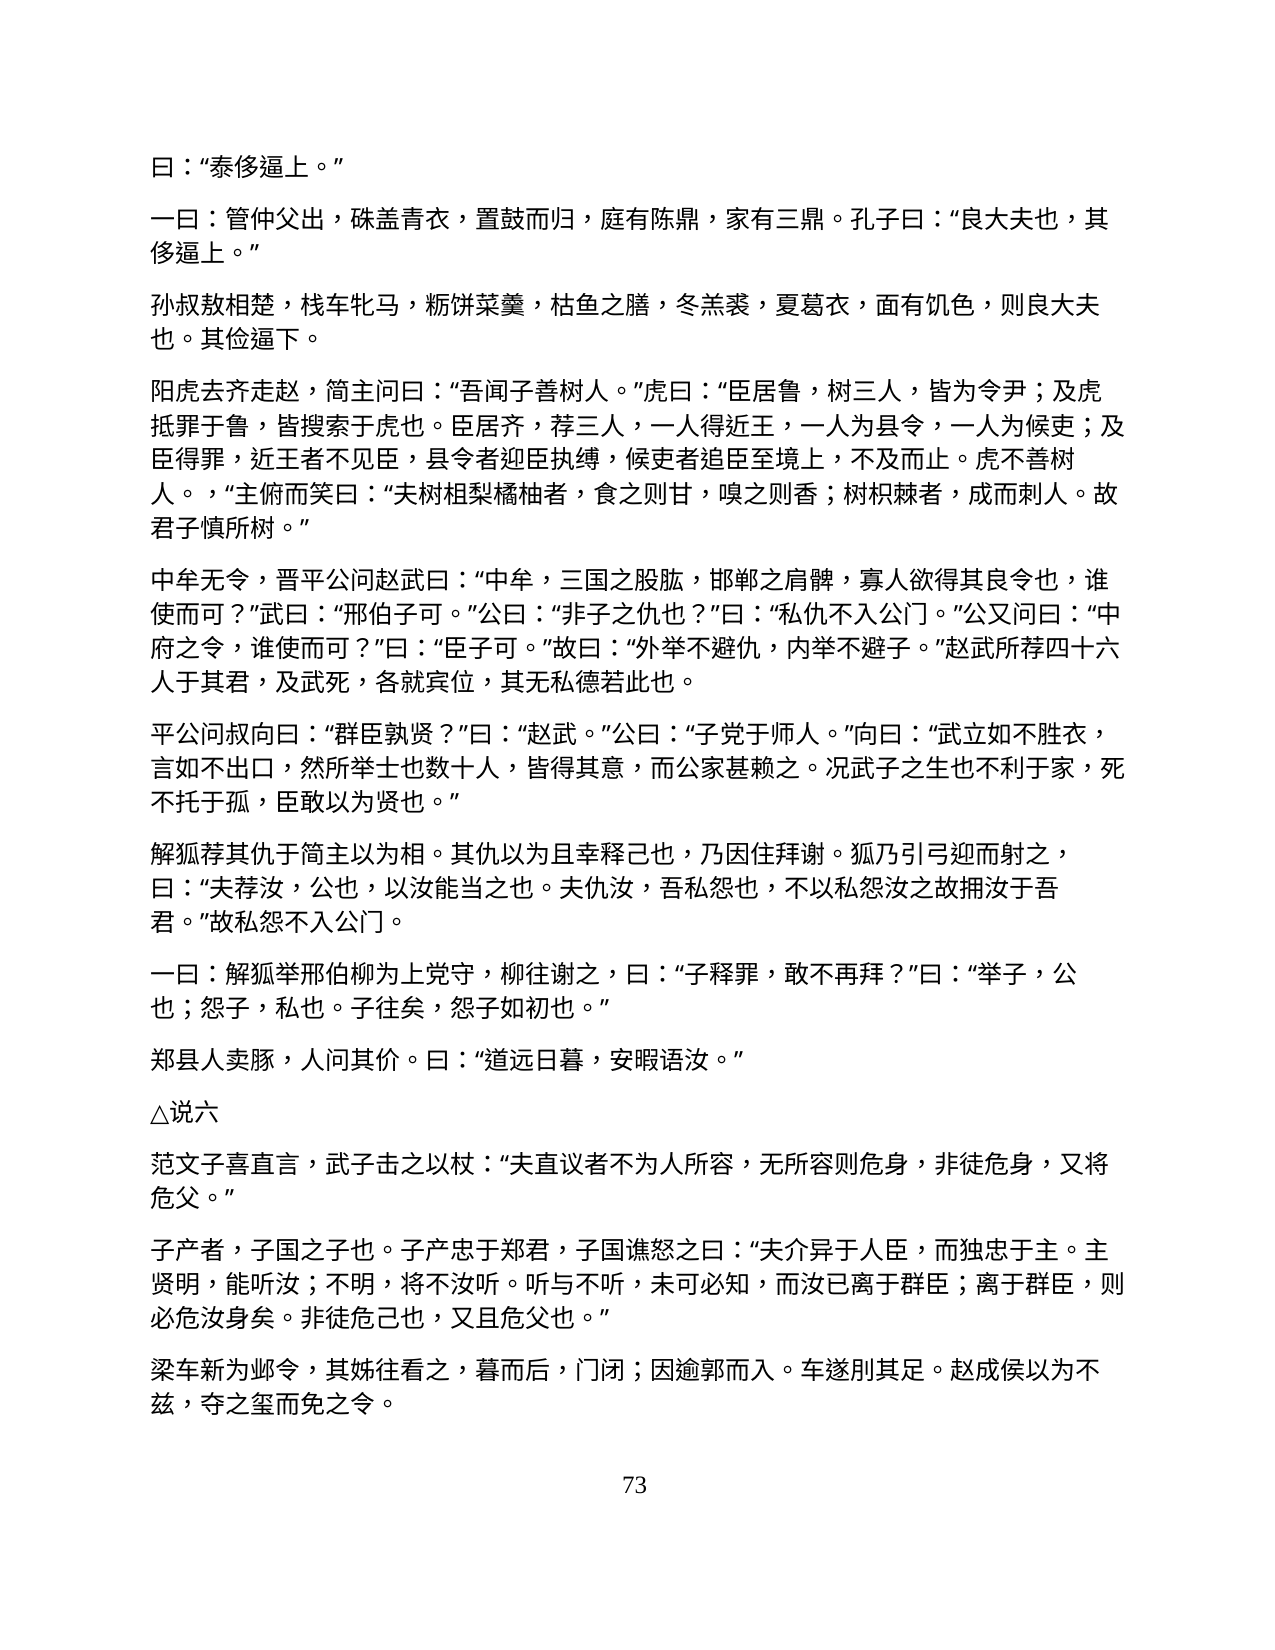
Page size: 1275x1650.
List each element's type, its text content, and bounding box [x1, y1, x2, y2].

text 曰：“泰侈逼上。” [150, 150, 1125, 184]
text 梁车新为邺令，其姊往看之，暮而后，门闭；因逾郭而入。车遂刖其足。赵成侯以为不兹，夺之玺而免之令。 [150, 1353, 1125, 1421]
text 一曰：管仲父出，硃盖青衣，置鼓而归，庭有陈鼎，家有三鼎。孔子曰：“良大夫也，其侈逼上。” [150, 202, 1125, 270]
text 范文子喜直言，武子击之以杖：“夫直议者不为人所容，无所容则危身，非徒危身，又将危父。” [150, 1147, 1125, 1215]
text 孙叔敖相楚，栈车牝马，粝饼菜羹，枯鱼之膳，冬羔裘，夏葛衣，面有饥色，则良大夫也。其俭逼下。 [150, 288, 1125, 356]
text 子产者，子国之子也。子产忠于郑君，子国谯怒之曰：“夫介异于人臣，而独忠于主。主贤明，能听汝；不明，将不汝听。听与不听，未可必知，而汝已离于群臣；离于群臣，则必危汝身矣。非徒危己也，又且危父也。” [150, 1233, 1125, 1335]
text 解狐荐其仇于简主以为相。其仇以为且幸释己也，乃因住拜谢。狐乃引弓迎而射之，曰：“夫荐汝，公也，以汝能当之也。夫仇汝，吾私怨也，不以私怨汝之故拥汝于吾君。”故私怨不入公门。 [150, 837, 1125, 939]
text 郑县人卖豚，人问其价。曰：“道远日暮，安暇语汝。” [150, 1043, 1125, 1077]
text △说六 [150, 1095, 1125, 1129]
text 平公问叔向曰：“群臣孰贤？”曰：“赵武。”公曰：“子党于师人。”向曰：“武立如不胜衣，言如不出口，然所举士也数十人，皆得其意，而公家甚赖之。况武子之生也不利于家，死不托于孤，臣敢以为贤也。” [150, 716, 1125, 819]
text 阳虎去齐走赵，简主问曰：“吾闻子善树人。”虎曰：“臣居鲁，树三人，皆为令尹；及虎抵罪于鲁，皆搜索于虎也。臣居齐，荐三人，一人得近王，一人为县令，一人为候吏；及臣得罪，近王者不见臣，县令者迎臣执缚，候吏者追臣至境上，不及而止。虎不善树人。，“主俯而笑曰：“夫树柤梨橘柚者，食之则甘，嗅之则香；树枳棘者，成而刺人。故君子慎所树。” [150, 374, 1125, 544]
text 一曰：解狐举邢伯柳为上党守，柳往谢之，曰：“子释罪，敢不再拜？”曰：“举子，公也；怨子，私也。子往矣，怨子如初也。” [150, 957, 1125, 1025]
text 中牟无令，晋平公问赵武曰：“中牟，三国之股肱，邯郸之肩髀，寡人欲得其良令也，谁使而可？”武曰：“邢伯子可。”公曰：“非子之仇也？”曰：“私仇不入公门。”公又问曰：“中府之令，谁使而可？”曰：“臣子可。”故曰：“外举不避仇，内举不避子。”赵武所荐四十六人于其君，及武死，各就宾位，其无私德若此也。 [150, 562, 1125, 698]
